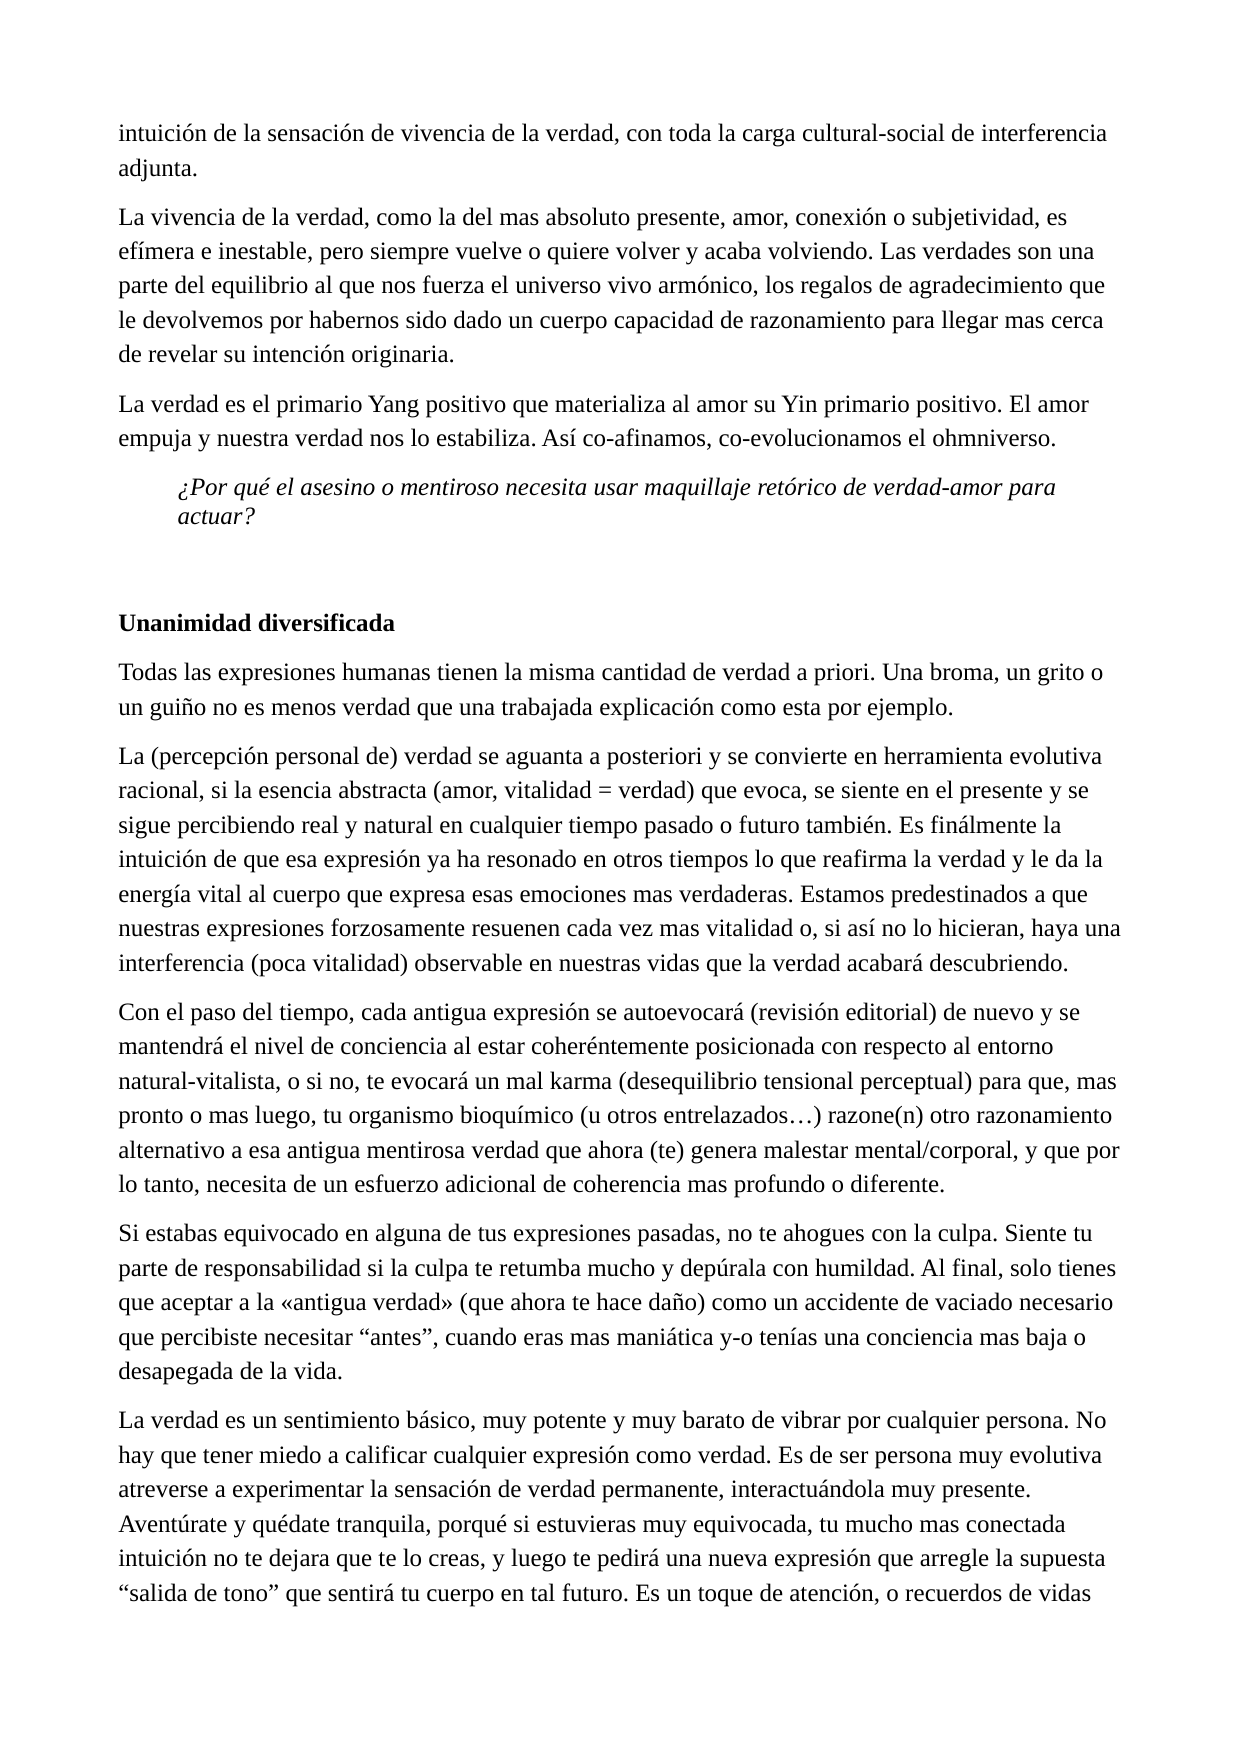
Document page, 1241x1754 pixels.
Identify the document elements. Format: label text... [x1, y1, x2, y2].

text intuición de la sensación de vivencia de la verdad, con toda la carga cultural-social de interferencia adjunta. [118, 118, 1122, 181]
text La vivencia de la verdad, como la del mas absoluto presente, amor, conexión o subjetividad, es efímera e inestable, pero siempre vuelve o quiere volver y acaba volviendo. Las verdades son una parte del equilibrio al que nos fuerza el universo vivo armónico, los regalos de agradecimiento que le devolvemos por habernos sido dado un cuerpo capacidad de razonamiento para llegar mas cerca de revelar su intención originaria. [118, 202, 1122, 368]
text ¿Por qué el asesino o mentiroso necesita usar maquillaje retórico de verdad-amor para actuar? [177, 472, 1063, 530]
text La (percepción personal de) verdad se aguanta a posteriori y se convierte en herramienta evolutiva racional, si la esencia abstracta (amor, vitalidad = verdad) que evoca, se siente en el presente y se sigue percibiendo real y natural en cualquier tiempo pasado o futuro también. Es finálmente la intuición de que esa expresión ya ha resonado en otros tiempos lo que reafirma la verdad y le da la energía vital al cuerpo que expresa esas emociones mas verdaderas. Estamos predestinados a que nuestras expresiones forzosamente resuenen cada vez mas vitalidad o, si así no lo hicieran, haya una interferencia (poca vitalidad) observable en nuestras vidas que la verdad acabará descubriendo. [118, 741, 1122, 976]
text Unanimidad diversificada [118, 608, 1122, 637]
text Si estabas equivocado en alguna de tus expresiones pasadas, no te ahogues con la culpa. Siente tu parte de responsabilidad si la culpa te retumba mucho y depúrala con humildad. Al final, solo tienes que aceptar a la «antigua verdad» (que ahora te hace daño) como un accidente de vaciado necesario que percibiste necesitar “antes”, cuando eras mas maniática y-o tenías una conciencia mas baja o desapegada de la vida. [118, 1218, 1122, 1385]
text Con el paso del tiempo, cada antigua expresión se autoevocará (revisión editorial) de nuevo y se mantendrá el nivel de conciencia al estar coheréntemente posicionada con respecto al entorno natural-vitalista, o si no, te evocará un mal karma (desequilibrio tensional perceptual) para que, mas pronto o mas luego, tu organismo bioquímico (u otros entrelazados…) razone(n) otro razonamiento alternativo a esa antigua mentirosa verdad que ahora (te) genera malestar mental/corporal, y que por lo tanto, necesita de un esfuerzo adicional de coherencia mas profundo o diferente. [118, 997, 1122, 1198]
text La verdad es un sentimiento básico, muy potente y muy barato de vibrar por cualquier persona. No hay que tener miedo a calificar cualquier expresión como verdad. Es de ser persona muy evolutiva atreverse a experimentar la sensación de verdad permanente, interactuándola muy presente. Aventúrate y quédate tranquila, porqué si estuvieras muy equivocada, tu mucho mas conectada intuición no te dejara que te lo creas, y luego te pedirá una nueva expresión que arregle la supuesta “salida de tono” que sentirá tu cuerpo en tal futuro. Es un toque de atención, o recuerdos de vidas [118, 1405, 1122, 1606]
text Todas las expresiones humanas tienen la misma cantidad de verdad a priori. Una broma, un grito o un guiño no es menos verdad que una trabajada explicación como esta por ejemplo. [118, 657, 1122, 721]
text La verdad es el primario Yang positivo que materializa al amor su Yin primario positivo. El amor empuja y nuestra verdad nos lo estabiliza. Así co-afinamos, co-evolucionamos el ohmniverso. [118, 389, 1122, 452]
